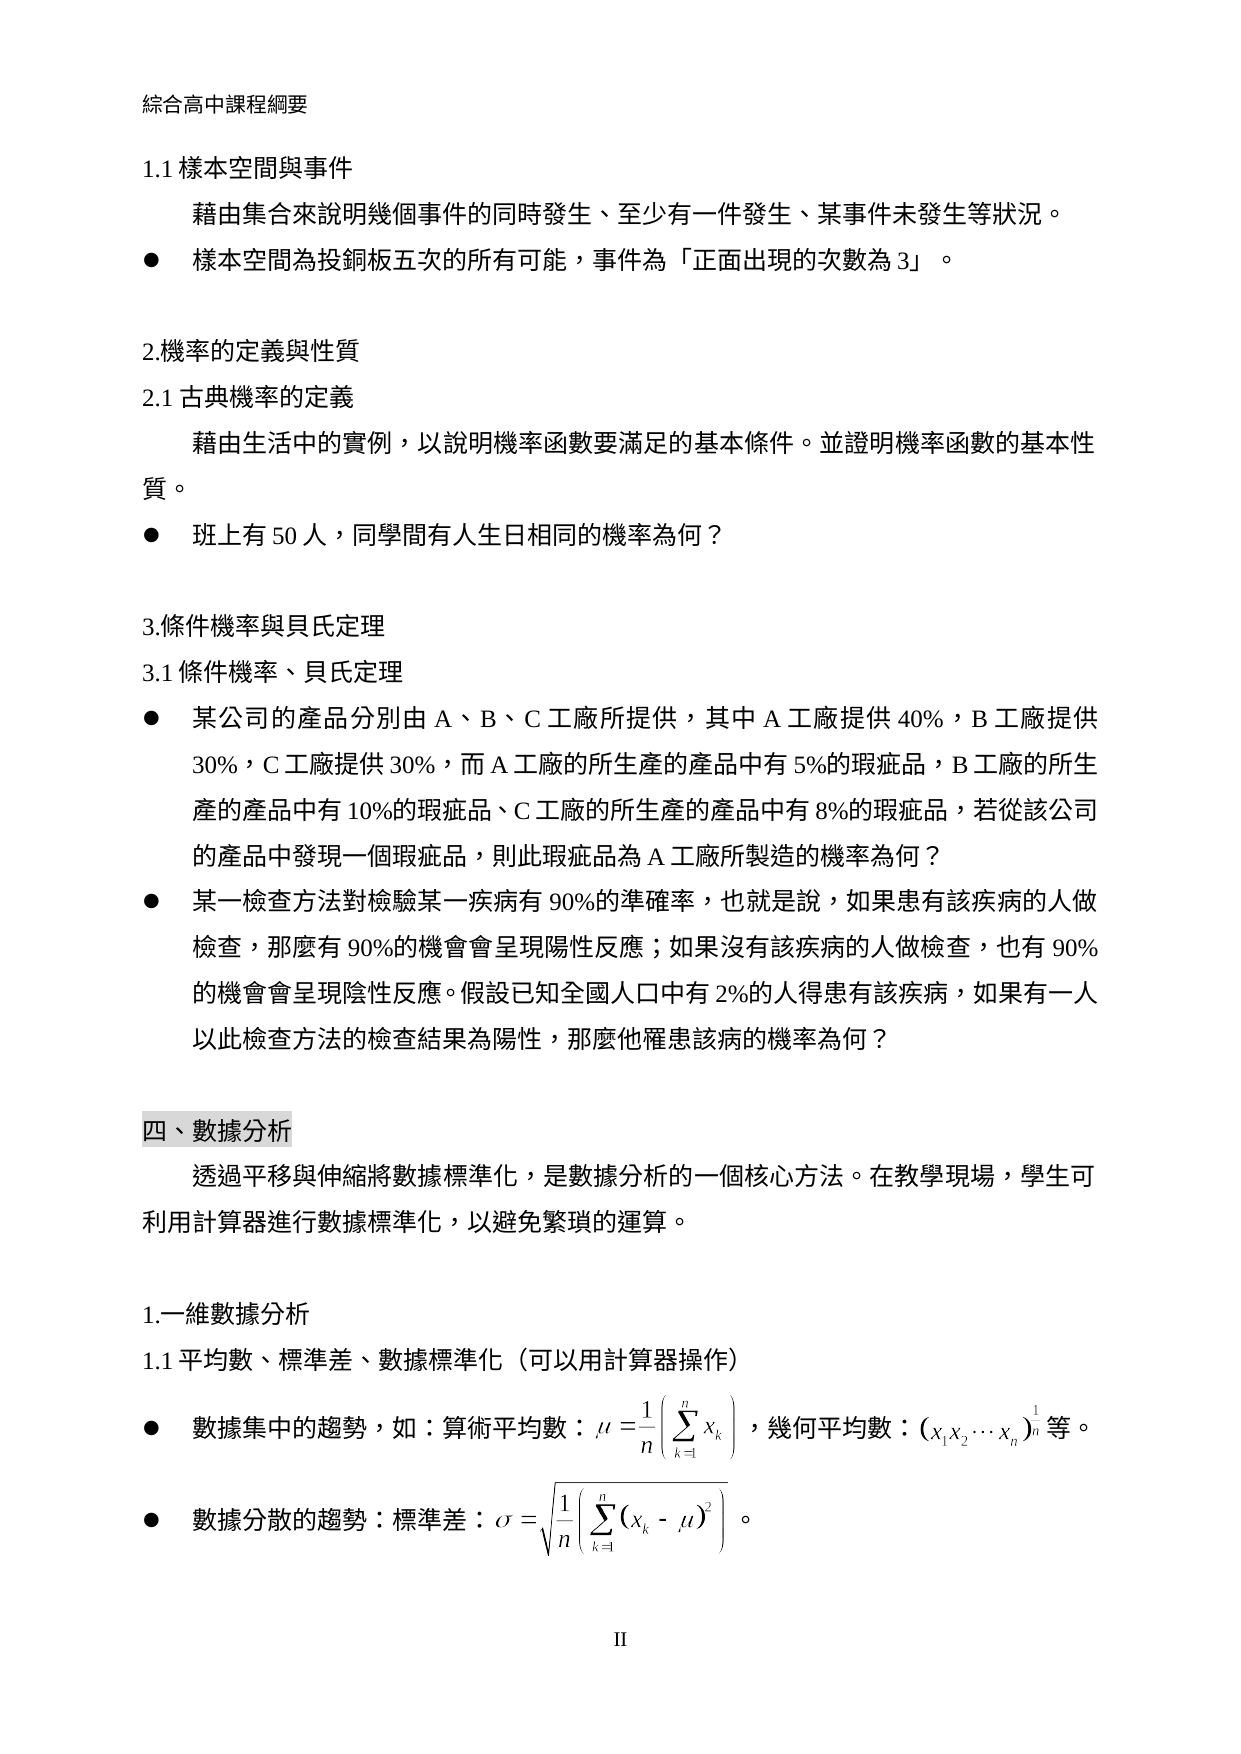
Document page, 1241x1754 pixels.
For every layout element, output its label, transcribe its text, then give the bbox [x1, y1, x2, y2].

text 3.1條件機率、貝氏定理 [142, 648, 1098, 694]
text 1.一維數據分析 [142, 1289, 1098, 1335]
text 藉由集合來說明幾個事件的同時發生、至少有一件發生、某事件未發生等狀況。 [142, 189, 1098, 235]
list 數據分散的趨勢：標準差：。 [142, 1473, 1098, 1564]
text 3.條件機率與貝氏定理 [142, 602, 1098, 648]
text 透過平移與伸縮將數據標準化，是數據分析的一個核心方法。在教學現場，學生可利用計算器進行數據標準化，以避免繁瑣的運算。 [142, 1152, 1098, 1244]
text 藉由生活中的實例，以說明機率函數要滿足的基本條件。並證明機率函數的基本性質。 [142, 419, 1098, 510]
text 四、數據分析 [142, 1106, 1098, 1152]
list 某一檢查方法對檢驗某一疾病有90%的準確率，也就是說，如果患有該疾病的人做檢查，那麼有90%的機會會呈現陽性反應；如果沒有該疾病的人做檢查，也有90%的機會會呈現陰性反應。假設已知全國人口中有2%的人得患有該疾病，如果有一人以此檢查方法的檢查結果為陽性，那麼他罹患該病的機率為何？ [142, 877, 1098, 1060]
text 2.1 古典機率的定義 [142, 373, 1098, 419]
list 某公司的產品分別由A、B、C工廠所提供，其中A工廠提供40%，B工廠提供30%，C工廠提供30%，而A工廠的所生產的產品中有5%的瑕疵品，B工廠的所生產的產品中有10%的瑕疵品、C工廠的所生產的產品中有8%的瑕疵品，若從該公司的產品中發現一個瑕疵品，則此瑕疵品為A工廠所製造的機率為何？ [142, 694, 1098, 877]
text 1.1平均數、標準差、數據標準化（可以用計算器操作） [142, 1335, 1098, 1381]
text 2.機率的定義與性質 [142, 327, 1098, 373]
text 1.1樣本空間與事件 [142, 144, 1098, 189]
list 數據集中的趨勢，如：算術平均數：，幾何平均數：等。 [142, 1381, 1098, 1473]
list 樣本空間為投銅板五次的所有可能，事件為「正面出現的次數為3」。 [142, 235, 1098, 327]
list 班上有50人，同學間有人生日相同的機率為何？ [142, 510, 1098, 556]
